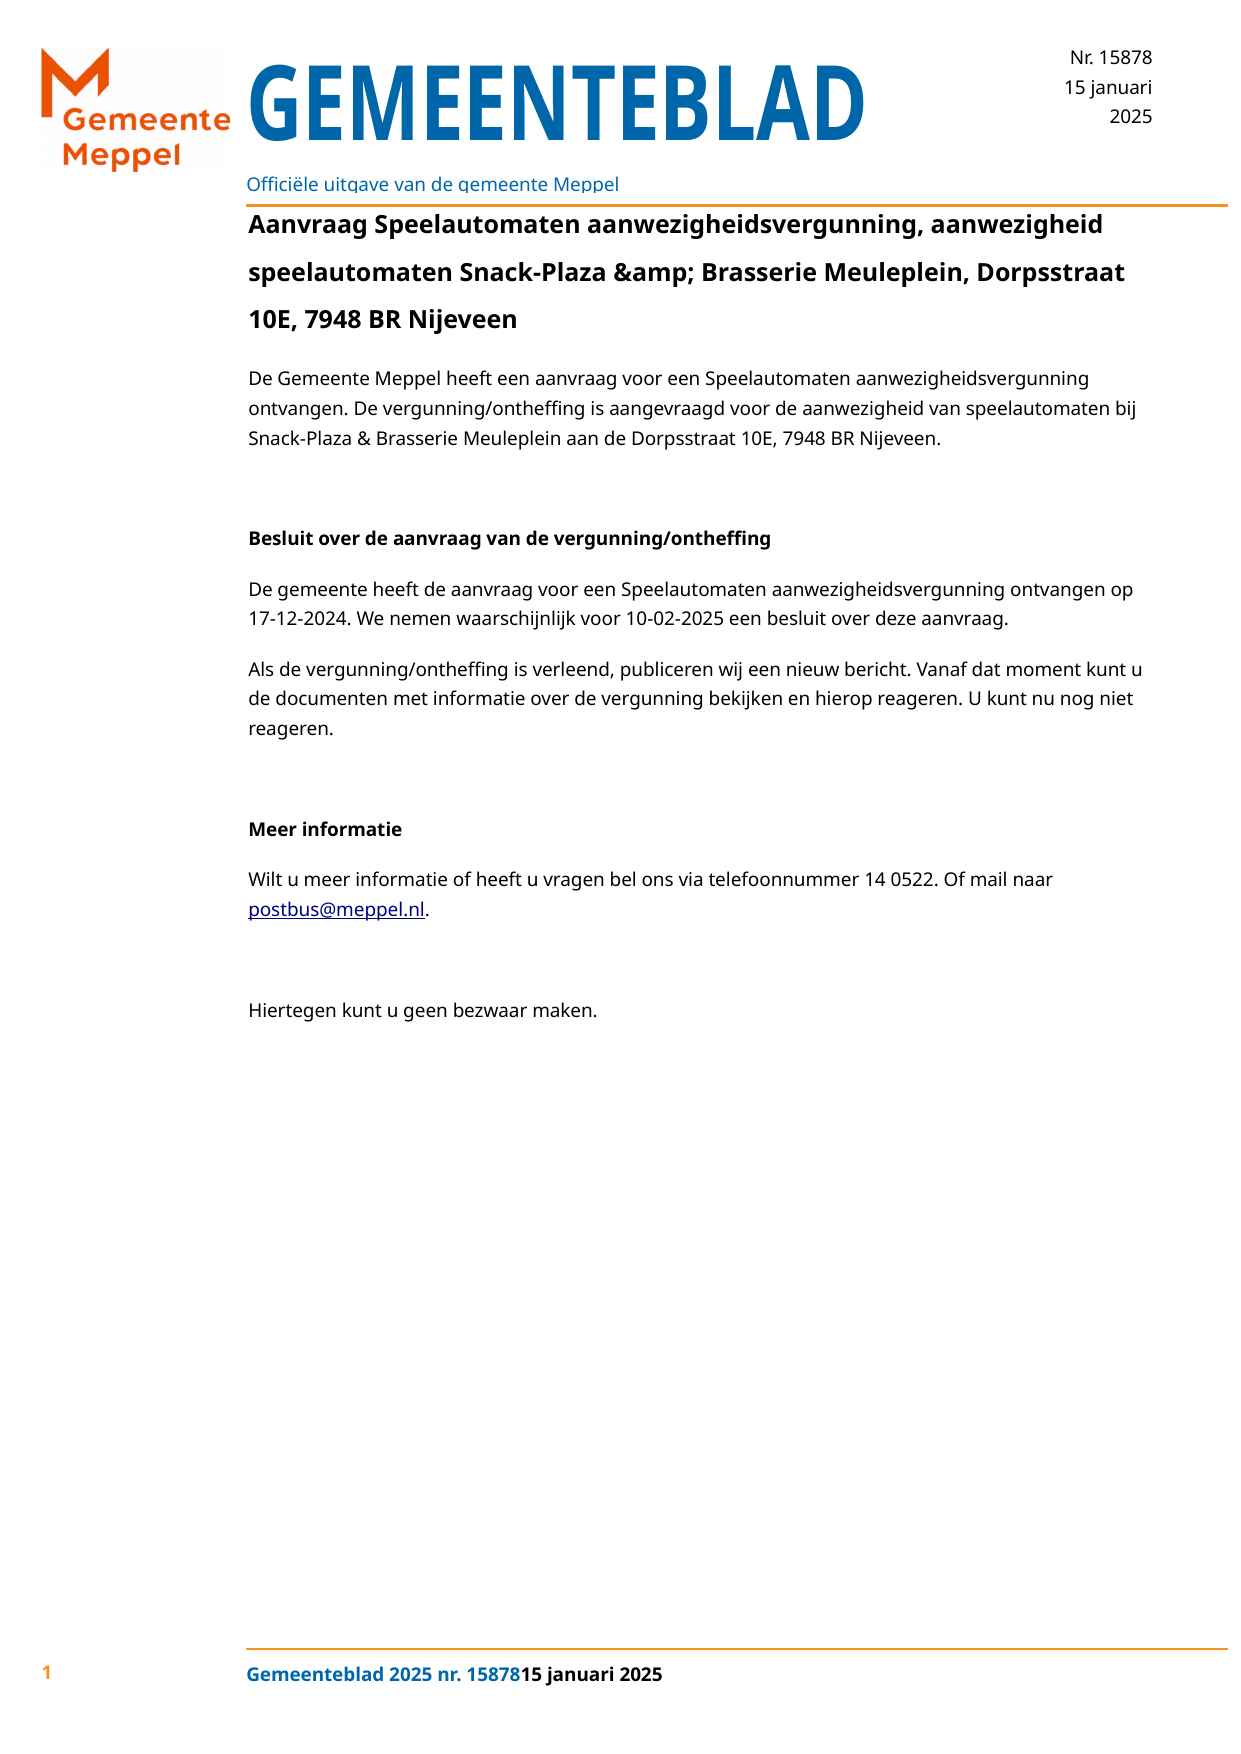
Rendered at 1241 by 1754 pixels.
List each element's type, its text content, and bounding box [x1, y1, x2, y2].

text Als de vergunning/ontheffing is verleend, publiceren wij een nieuw bericht. Vanaf dat moment kunt u de documenten met informatie over de vergunning bekijken en hierop reageren. U kunt nu nog niet reageren. [248, 656, 1152, 741]
text Wilt u meer informatie of heeft u vragen bel ons via telefoonnummer 14 0522. Of mail naar postbus@meppel.nl. [248, 866, 1152, 922]
text Hiertegen kunt u geen bezwaar maken. [248, 997, 1152, 1022]
text De gemeente heeft de aanvraag voor een Speelautomaten aanwezigheidsvergunning ontvangen op 17-12-2024. We nemen waarschijnlijk voor 10-02-2025 een besluit over deze aanvraag. [248, 576, 1152, 631]
text Besluit over de aanvraag van de vergunning/ontheffing [248, 526, 1152, 551]
text Meer informatie [248, 816, 1152, 842]
text De Gemeente Meppel heeft een aanvraag voor een Speelautomaten aanwezigheidsvergunning ontvangen. De vergunning/ontheffing is aangevraagd voor de aanwezigheid van speelautomaten bij Snack-Plaza & Brasserie Meuleplein aan de Dorpsstraat 10E, 7948 BR Nijeveen. [248, 366, 1152, 450]
picture [41, 47, 231, 172]
text Aanvraag Speelautomaten aanwezigheidsvergunning, aanwezigheid speelautomaten Snack-Plaza &amp; Brasserie Meuleplein, Dorpsstraat 10E, 7948 BR Nijeveen [248, 207, 1152, 336]
